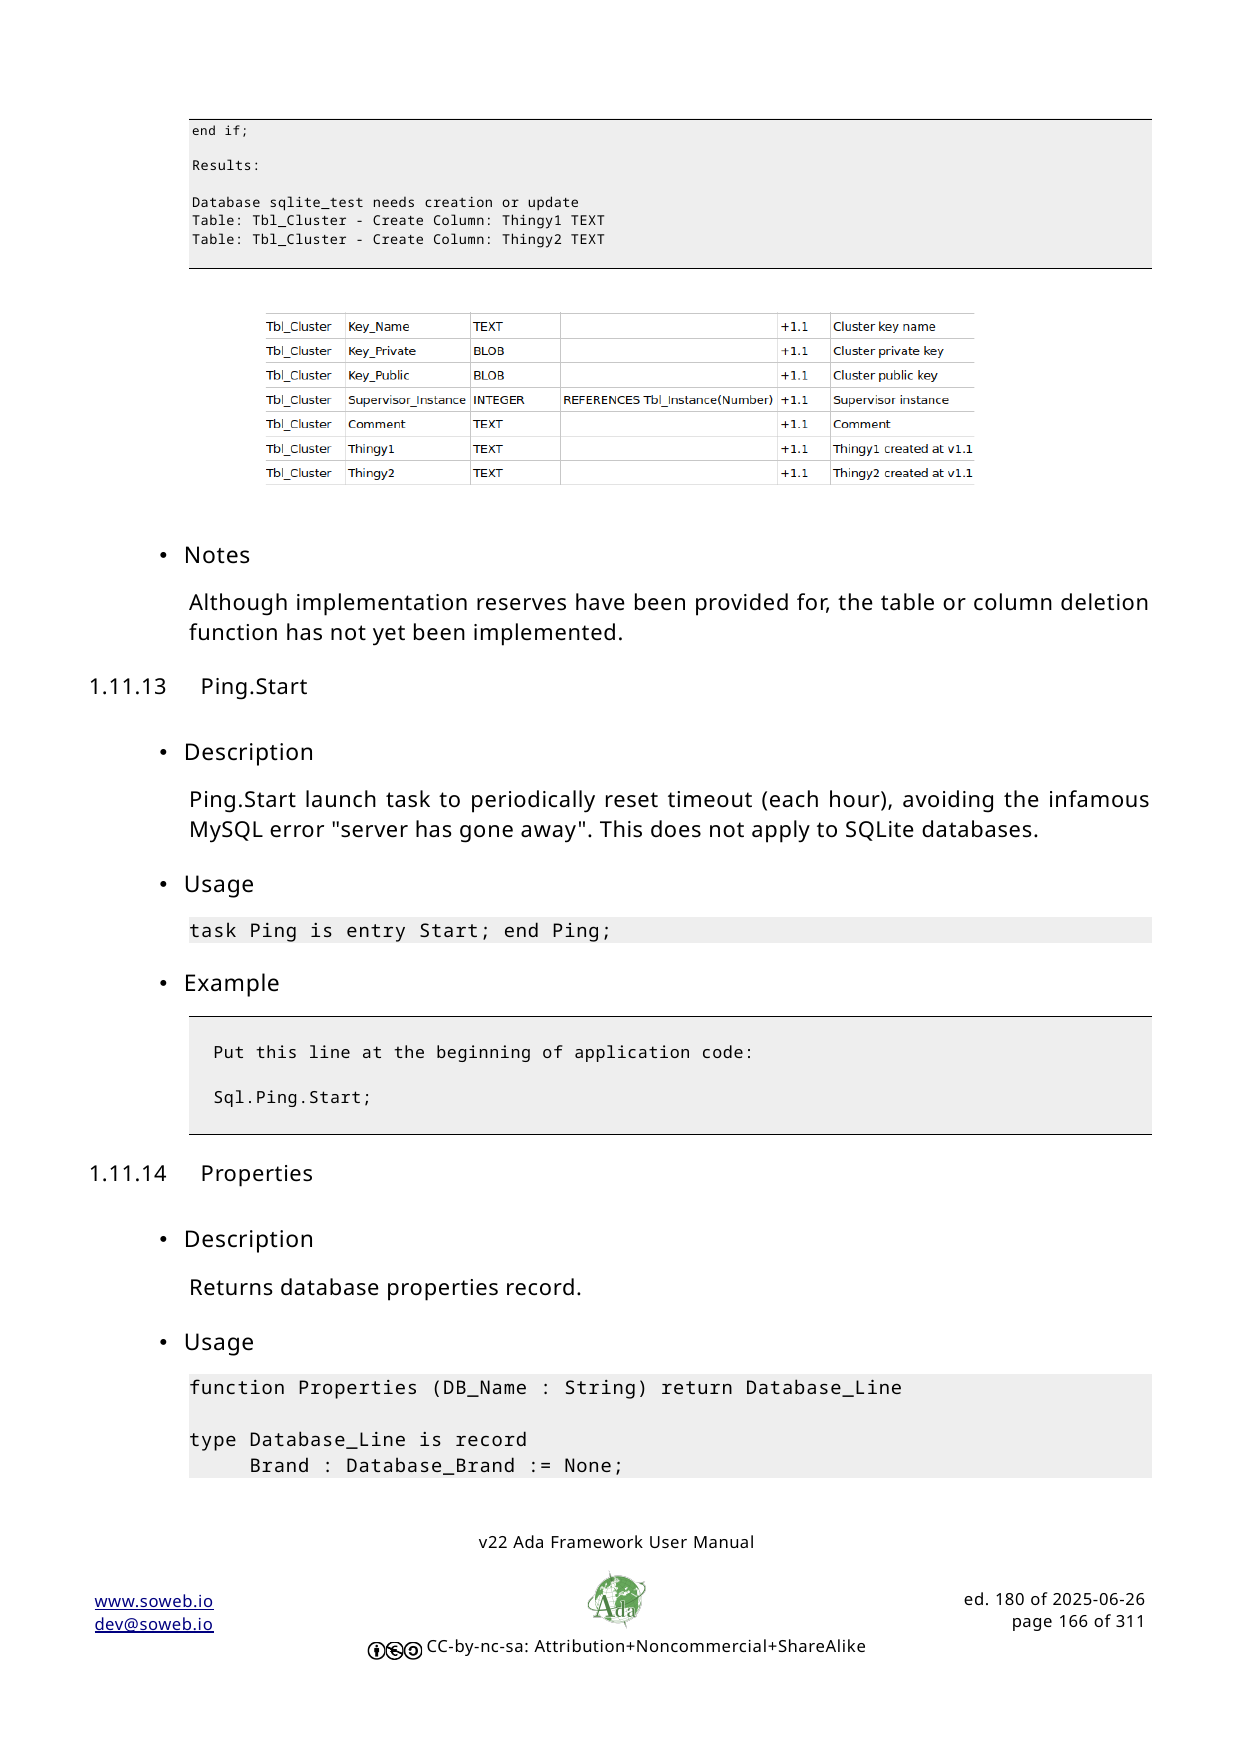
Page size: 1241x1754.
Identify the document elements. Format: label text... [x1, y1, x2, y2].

picture [587, 1570, 646, 1629]
text Ping.Start launch task to periodically reset timeout (each hour), avoiding the infamous MySQL error "server has gone away". This does not apply to SQLite databases. [189, 784, 1152, 844]
text task Ping is entry Start; end Ping; [189, 917, 1152, 943]
subtitle Description [159, 1222, 1152, 1254]
list Sql.Ping.Start; [189, 1083, 1152, 1106]
subtitle Ping.Start [88, 671, 1152, 712]
text type Database_Line is record [189, 1426, 1152, 1452]
list Put this line at the beginning of application code: [189, 1017, 1152, 1061]
subtitle Properties [88, 1158, 1152, 1199]
subtitle Example [159, 967, 1152, 998]
text Returns database properties record. [189, 1271, 1152, 1301]
subtitle Description [159, 735, 1152, 767]
list end if; Results: Database sqlite_test needs creation or update [189, 120, 1152, 208]
text Brand : Database_Brand := None; [189, 1452, 1152, 1478]
subtitle Notes [159, 538, 1152, 569]
subtitle Usage [159, 868, 1152, 899]
list Table: Tbl_Cluster - Create Column: Thingy1 TEXT Table: Tbl_Cluster - Create Column: Thingy2 TEXT [189, 208, 1152, 268]
picture [367, 1642, 423, 1660]
picture [265, 312, 975, 485]
text function Properties (DB_Name : String) return Database_Line [189, 1374, 1152, 1400]
text Although implementation reserves have been provided for, the table or column deletion function has not yet been implemented. [189, 587, 1152, 647]
subtitle Usage [159, 1325, 1152, 1356]
